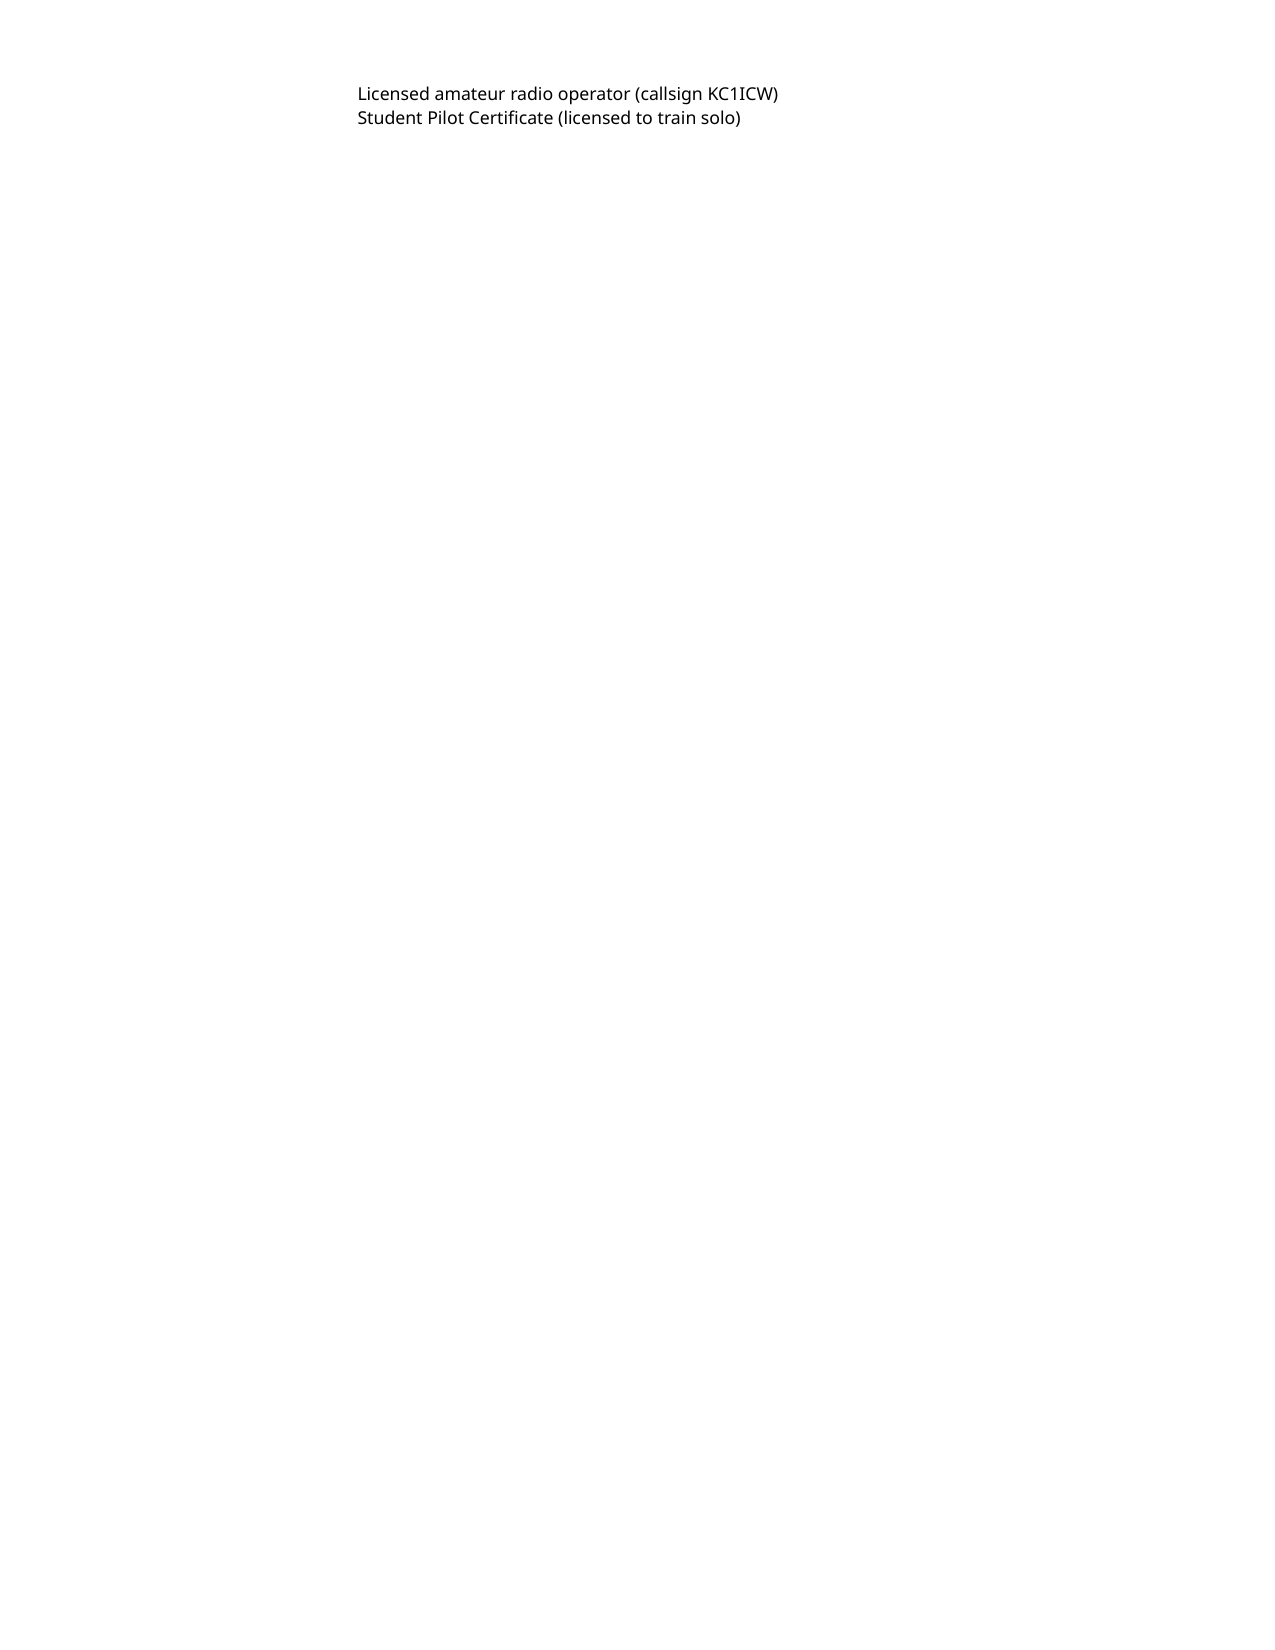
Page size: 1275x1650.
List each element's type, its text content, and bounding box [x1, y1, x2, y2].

table_cell Licensed amateur radio operator (callsign KC1ICW) Student Pilot Certificate (licensed to train solo) [345, 75, 1170, 129]
table_cell [101, 75, 158, 129]
table_cell [158, 75, 345, 129]
